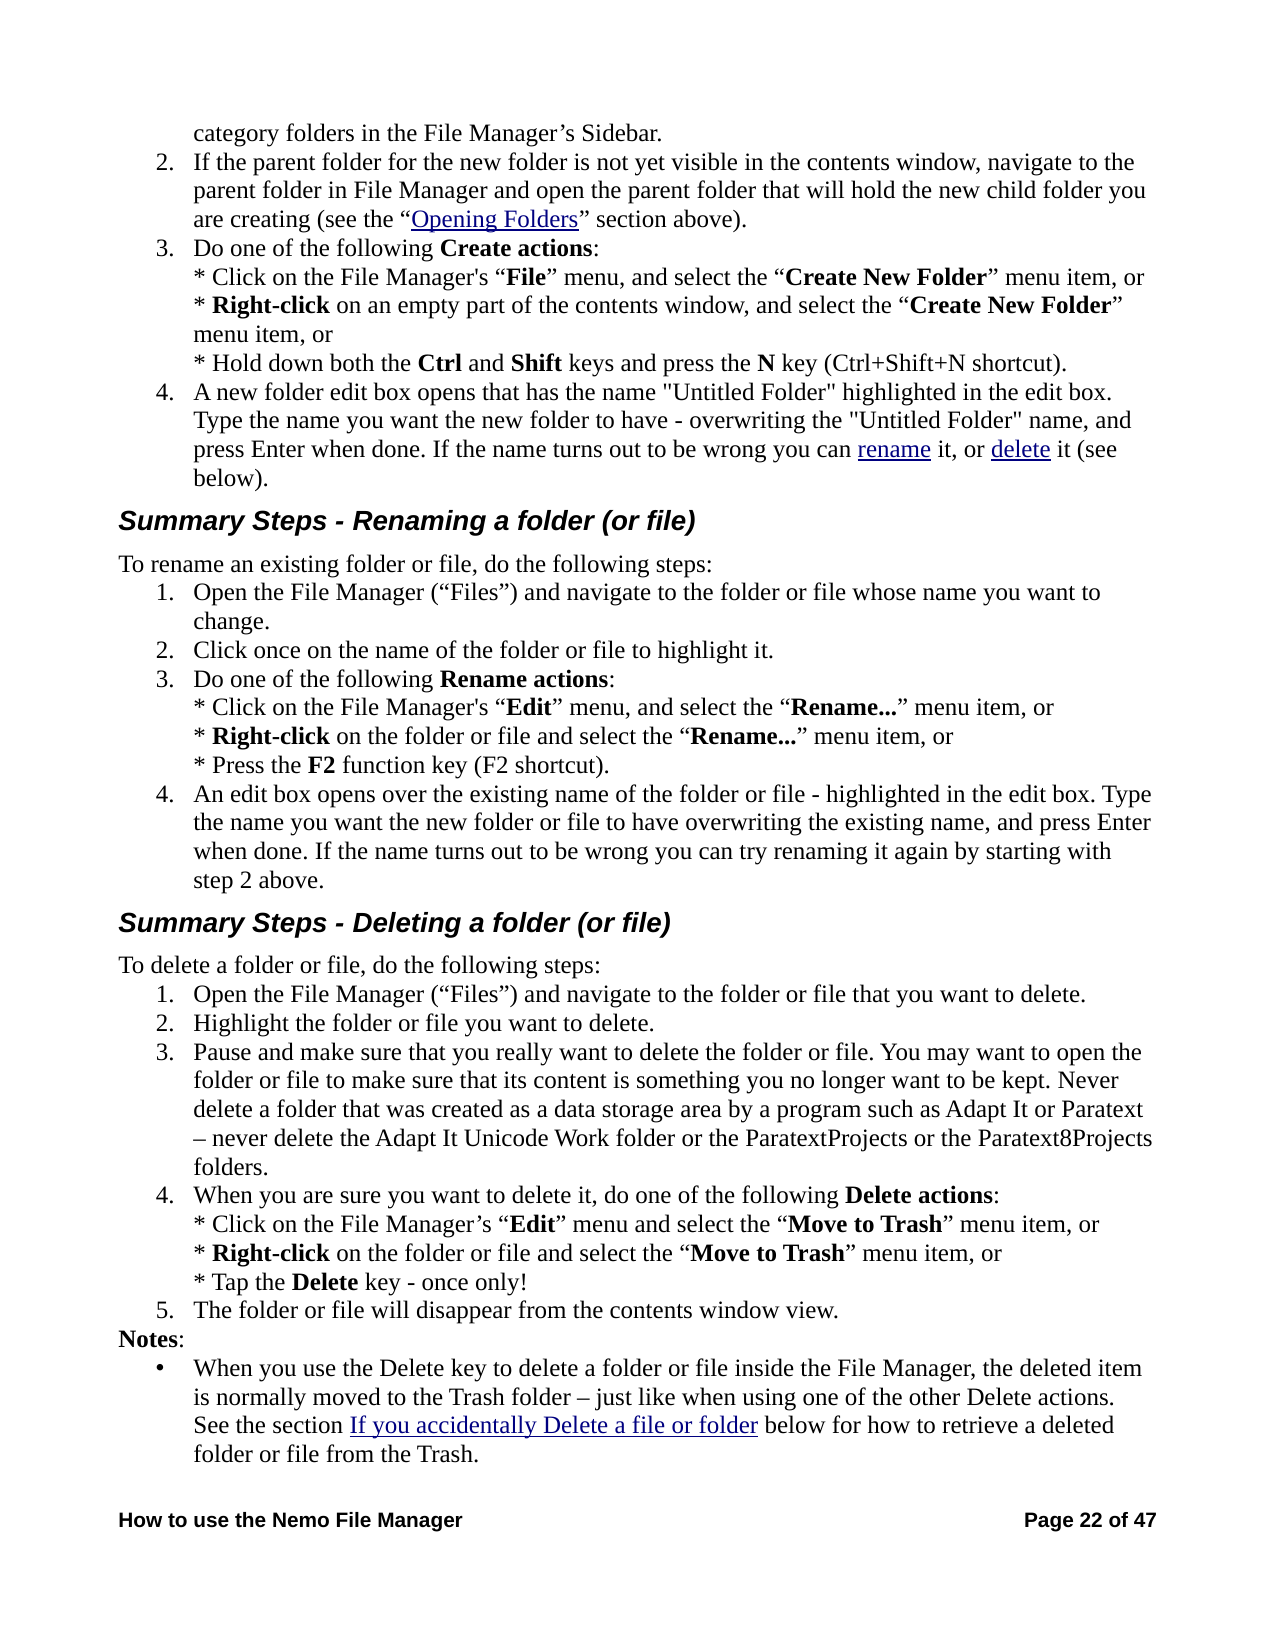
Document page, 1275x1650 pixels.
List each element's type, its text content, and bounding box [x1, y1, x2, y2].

text To delete a folder or file, do the following steps: [118, 951, 1157, 979]
list Pause and make sure that you really want to delete the folder or file. You may want to open the folder or file to make sure that its content is something you no longer want to be kept. Never delete a folder that was created as a data storage area by a program such as Adapt It or Paratext – never delete the Adapt It Unicode Work folder or the ParatextProjects or the Paratext8Projects folders. [156, 1037, 1157, 1181]
list When you use the Delete key to delete a folder or file inside the File Manager, the deleted item is normally moved to the Trash folder – just like when using one of the other Delete actions. See the section If you accidentally Delete a file or folder below for how to retrieve a deleted folder or file from the Trash. [156, 1353, 1157, 1468]
list The folder or file will disappear from the contents window view. [156, 1296, 1157, 1324]
list category folders in the File Manager’s Sidebar. [156, 118, 1157, 147]
list A new folder edit box opens that has the name "Untitled Folder" highlighted in the edit box. Type the name you want the new folder to have - overwriting the "Untitled Folder" name, and press Enter when done. If the name turns out to be wrong you can rename it, or delete it (see below). [156, 377, 1157, 492]
list Do one of the following Create actions: * Click on the File Manager's “File” menu, and select the “Create New Folder” menu item, or * Right-click on an empty part of the contents window, and select the “Create New Folder” menu item, or * Hold down both the Ctrl and Shift keys and press the N key (Ctrl+Shift+N shortcut). [156, 233, 1157, 377]
list Open the File Manager (“Files”) and navigate to the folder or file whose name you want to change. [156, 577, 1157, 635]
text To rename an existing folder or file, do the following steps: [118, 549, 1157, 577]
text Notes: [118, 1324, 1157, 1353]
list Click once on the name of the folder or file to highlight it. [156, 635, 1157, 664]
list If the parent folder for the new folder is not yet visible in the contents window, navigate to the parent folder in File Manager and open the parent folder that will hold the new child folder you are creating (see the “Opening Folders” section above). [156, 147, 1157, 233]
subtitle Summary Steps - Renaming a folder (or file) [118, 504, 1157, 536]
list An edit box opens over the existing name of the folder or file - highlighted in the edit box. Type the name you want the new folder or file to have overwriting the existing name, and press Enter when done. If the name turns out to be wrong you can try renaming it again by starting with step 2 above. [156, 779, 1157, 894]
subtitle Summary Steps - Deleting a folder (or file) [118, 906, 1157, 938]
list Do one of the following Rename actions: * Click on the File Manager's “Edit” menu, and select the “Rename...” menu item, or * Right-click on the folder or file and select the “Rename...” menu item, or * Press the F2 function key (F2 shortcut). [156, 664, 1157, 779]
list Open the File Manager (“Files”) and navigate to the folder or file that you want to delete. [156, 979, 1157, 1008]
list When you are sure you want to delete it, do one of the following Delete actions: * Click on the File Manager’s “Edit” menu and select the “Move to Trash” menu item, or * Right-click on the folder or file and select the “Move to Trash” menu item, or * Tap the Delete key - once only! [156, 1181, 1157, 1296]
list Highlight the folder or file you want to delete. [156, 1008, 1157, 1037]
